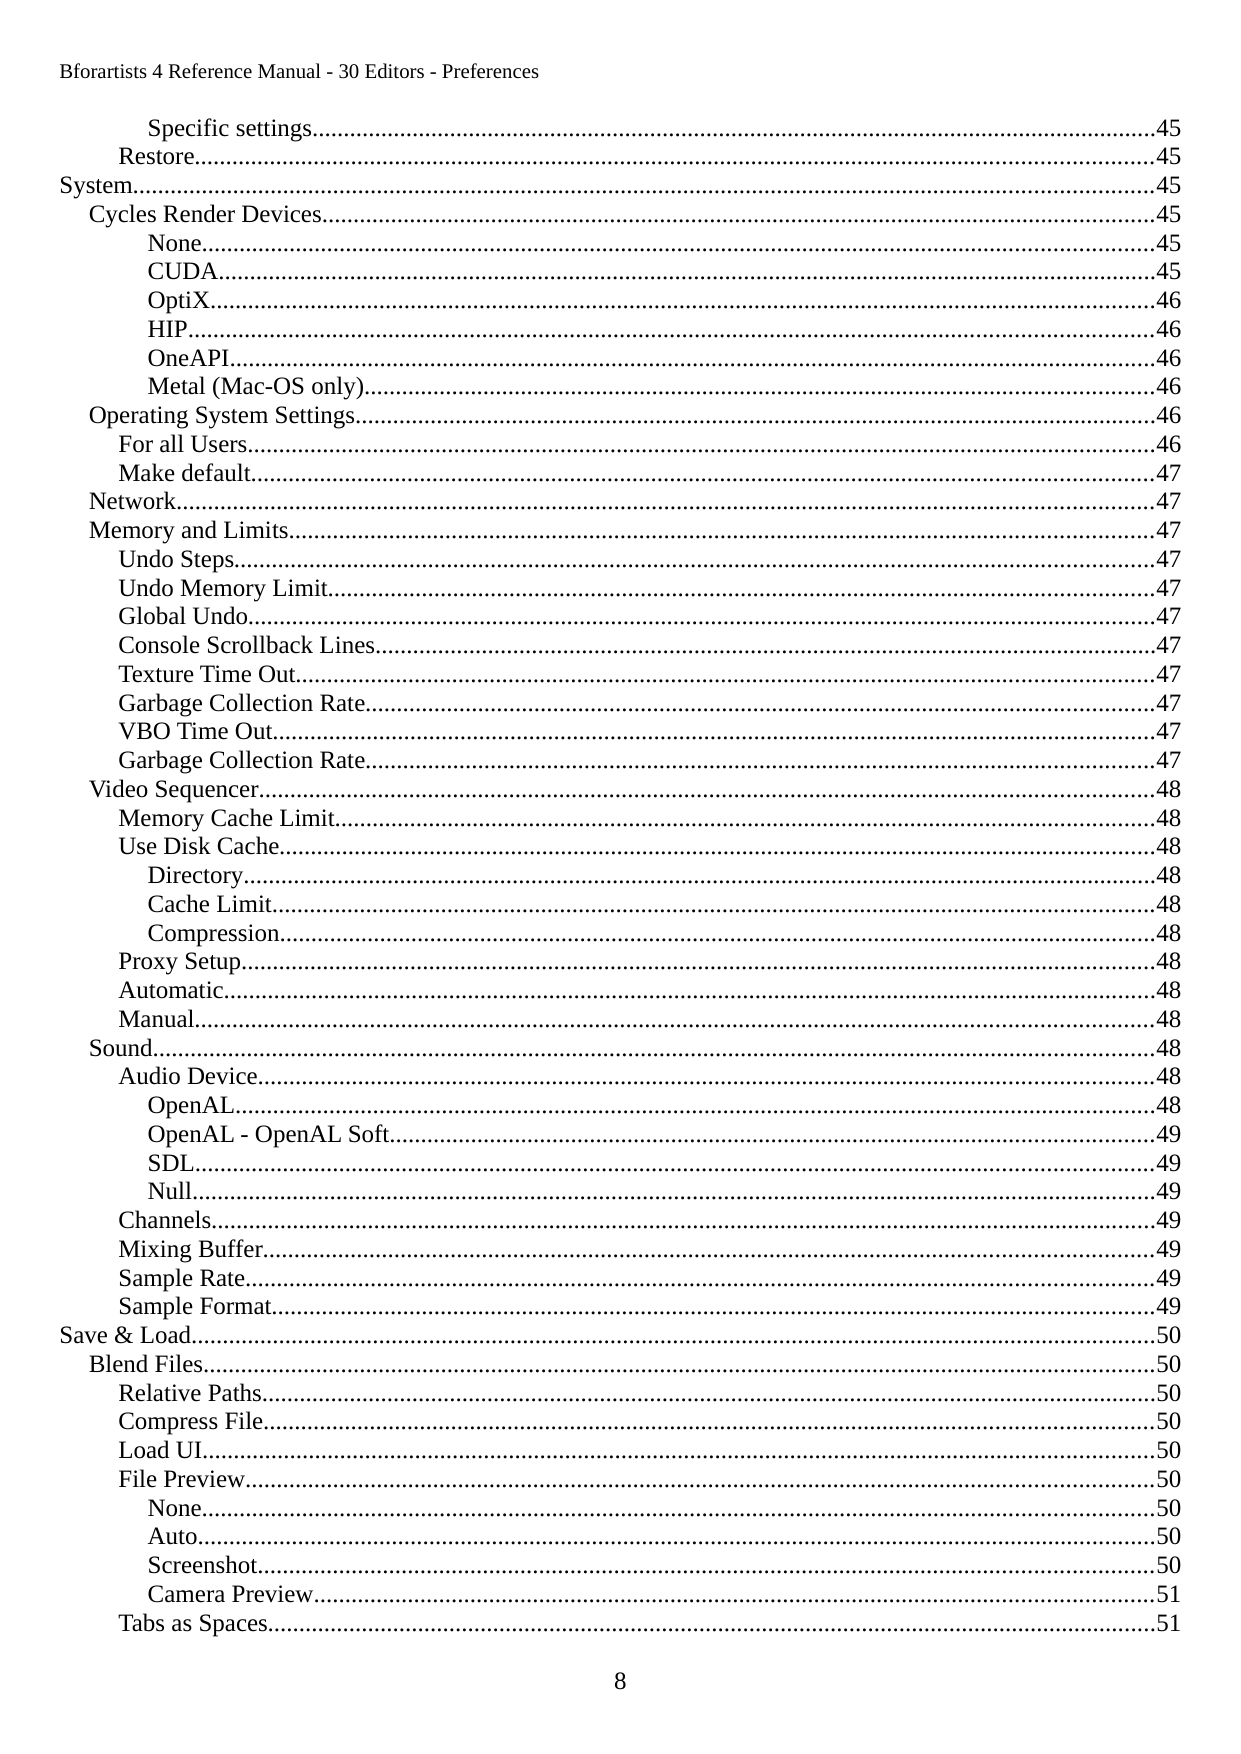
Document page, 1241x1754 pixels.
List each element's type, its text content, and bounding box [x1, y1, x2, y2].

text Directory 48 [147, 860, 1181, 889]
text SDL 49 [147, 1148, 1181, 1176]
text Auto 50 [147, 1521, 1181, 1550]
text File Preview 50 [118, 1464, 1181, 1493]
text Tabs as Spaces 51 [118, 1608, 1181, 1636]
text VBO Time Out 47 [118, 716, 1181, 745]
text Compress File 50 [118, 1406, 1181, 1435]
text OpenAL 48 [147, 1090, 1181, 1119]
text Use Disk Cache 48 [118, 831, 1181, 860]
text Compression 48 [147, 918, 1181, 946]
text Null 49 [147, 1176, 1181, 1205]
text Undo Memory Limit 47 [118, 573, 1181, 601]
text Make default 47 [118, 458, 1181, 486]
text Garbage Collection Rate 47 [118, 745, 1181, 774]
text Audio Device 48 [118, 1061, 1181, 1090]
text Network 47 [88, 486, 1181, 515]
text Automatic 48 [118, 975, 1181, 1004]
text CUDA 45 [147, 256, 1181, 285]
text OpenAL - OpenAL Soft 49 [147, 1119, 1181, 1148]
text Blend Files 50 [88, 1349, 1181, 1378]
text Specific settings 45 [147, 113, 1181, 141]
text Memory Cache Limit 48 [118, 803, 1181, 831]
text Undo Steps 47 [118, 544, 1181, 573]
text Garbage Collection Rate 47 [118, 688, 1181, 716]
text Camera Preview 51 [147, 1579, 1181, 1608]
text Metal (Mac-OS only) 46 [147, 371, 1181, 400]
text Relative Paths 50 [118, 1378, 1181, 1406]
text Global Undo 47 [118, 601, 1181, 630]
text Save & Load 50 [59, 1320, 1181, 1349]
text For all Users 46 [118, 429, 1181, 458]
text None 50 [147, 1493, 1181, 1521]
text Screenshot 50 [147, 1550, 1181, 1579]
text Sound 48 [88, 1033, 1181, 1061]
text Cache Limit 48 [147, 889, 1181, 918]
text Proxy Setup 48 [118, 946, 1181, 975]
text Sample Rate 49 [118, 1263, 1181, 1291]
text Mixing Buffer 49 [118, 1234, 1181, 1263]
text Load UI 50 [118, 1435, 1181, 1464]
text OneAPI 46 [147, 343, 1181, 371]
text None 45 [147, 228, 1181, 256]
text Video Sequencer 48 [88, 774, 1181, 803]
text Sample Format 49 [118, 1291, 1181, 1320]
text Cycles Render Devices 45 [88, 199, 1181, 228]
text Manual 48 [118, 1004, 1181, 1033]
text OptiX 46 [147, 285, 1181, 314]
text Console Scrollback Lines 47 [118, 630, 1181, 659]
text Memory and Limits 47 [88, 515, 1181, 544]
text Operating System Settings 46 [88, 400, 1181, 429]
text HIP 46 [147, 314, 1181, 343]
text Restore 45 [118, 141, 1181, 170]
text Texture Time Out 47 [118, 659, 1181, 688]
text Channels 49 [118, 1205, 1181, 1234]
text System 45 [59, 170, 1181, 199]
